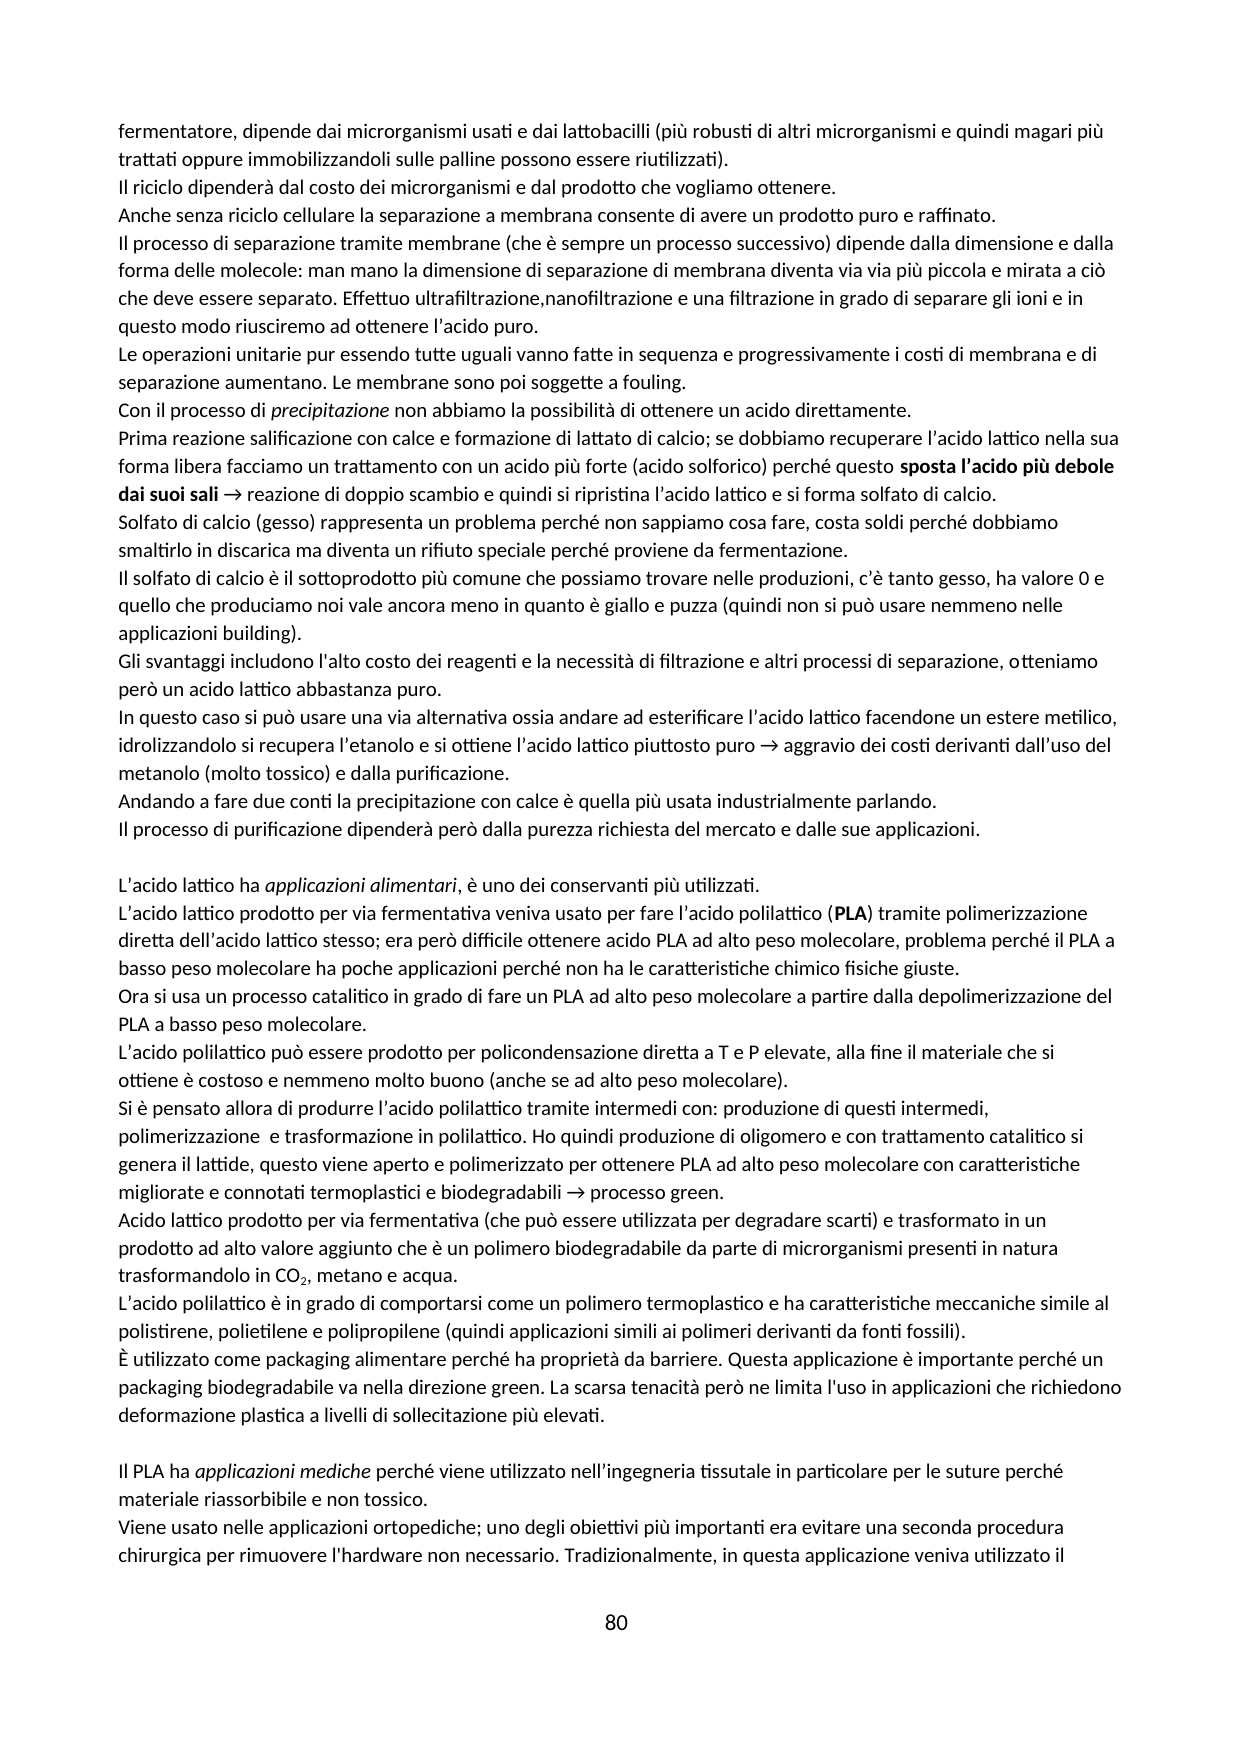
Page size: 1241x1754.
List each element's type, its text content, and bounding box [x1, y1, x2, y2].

text Il processo di purificazione dipenderà però dalla purezza richiesta del mercato e dalle sue applicazioni. L’acido lattico ha applicazioni alimentari, è uno dei conservanti più utilizzati. L’acido lattico prodotto per via fermentativa veniva usato per fare l’acido polilattico (PLA) tramite polimerizzazione diretta dell’acido lattico stesso; era però difficile ottenere acido PLA ad alto peso molecolare, problema perché il PLA a basso peso molecolare ha poche applicazioni perché non ha le caratteristiche chimico fisiche giuste. Ora si usa un processo catalitico in grado di fare un PLA ad alto peso molecolare a partire dalla depolimerizzazione del PLA a basso peso molecolare. L’acido polilattico può essere prodotto per policondensazione diretta a T e P elevate, alla fine il materiale che si ottiene è costoso e nemmeno molto buono (anche se ad alto peso molecolare). Si è pensato allora di produrre l’acido polilattico tramite intermedi con: produzione di questi intermedi, polimerizzazione e trasformazione in polilattico. Ho quindi produzione di oligomero e con trattamento catalitico si genera il lattide, questo viene aperto e polimerizzato per ottenere PLA ad alto peso molecolare con caratteristiche migliorate e connotati termoplastici e biodegradabili → processo green. Acido lattico prodotto per via fermentativa (che può essere utilizzata per degradare scarti) e trasformato in un prodotto ad alto valore aggiunto che è un polimero biodegradabile da parte di microrganismi presenti in natura trasformandolo in CO2, metano e acqua. L’acido polilattico è in grado di comportarsi come un polimero termoplastico e ha caratteristiche meccaniche simile al polistirene, polietilene e polipropilene (quindi applicazioni simili ai polimeri derivanti da fonti fossili). È utilizzato come packaging alimentare perché ha proprietà da barriere. Questa applicazione è importante perché un packaging biodegradabile va nella direzione green. La scarsa tenacità però ne limita l'uso in applicazioni che richiedono deformazione plastica a livelli di sollecitazione più elevati. Il PLA ha applicazioni mediche perché viene utilizzato nell’ingegneria tissutale in particolare per le suture perché materiale riassorbibile e non tossico. Viene usato nelle applicazioni ortopediche; uno degli obiettivi più importanti era evitare una seconda procedura chirurgica per rimuovere l'hardware non necessario. Tradizionalmente, in questa applicazione veniva utilizzato il [118, 816, 1124, 1567]
text fermentatore, dipende dai microrganismi usati e dai lattobacilli (più robusti di altri microrganismi e quindi magari più trattati oppure immobilizzandoli sulle palline possono essere riutilizzati). Il riciclo dipenderà dal costo dei microrganismi e dal prodotto che vogliamo ottenere. Anche senza riciclo cellulare la separazione a membrana consente di avere un prodotto puro e raffinato. Il processo di separazione tramite membrane (che è sempre un processo successivo) dipende dalla dimensione e dalla forma delle molecole: man mano la dimensione di separazione di membrana diventa via via più piccola e mirata a ciò che deve essere separato. Effettuo ultrafiltrazione,nanofiltrazione e una filtrazione in grado di separare gli ioni e in questo modo riusciremo ad ottenere l’acido puro. Le operazioni unitarie pur essendo tutte uguali vanno fatte in sequenza e progressivamente i costi di membrana e di separazione aumentano. Le membrane sono poi soggette a fouling. Con il processo di precipitazione non abbiamo la possibilità di ottenere un acido direttamente. Prima reazione salificazione con calce e formazione di lattato di calcio; se dobbiamo recuperare l’acido lattico nella sua forma libera facciamo un trattamento con un acido più forte (acido solforico) perché questo sposta l’acido più debole dai suoi sali → reazione di doppio scambio e quindi si ripristina l’acido lattico e si forma solfato di calcio. Solfato di calcio (gesso) rappresenta un problema perché non sappiamo cosa fare, costa soldi perché dobbiamo smaltirlo in discarica ma diventa un rifiuto speciale perché proviene da fermentazione. Il solfato di calcio è il sottoprodotto più comune che possiamo trovare nelle produzioni, c’è tanto gesso, ha valore 0 e quello che produciamo noi vale ancora meno in quanto è giallo e puzza (quindi non si può usare nemmeno nelle applicazioni building). Gli svantaggi includono l'alto costo dei reagenti e la necessità di filtrazione e altri processi di separazione, otteniamo però un acido lattico abbastanza puro. In questo caso si può usare una via alternativa ossia andare ad esterificare l’acido lattico facendone un estere metilico, idrolizzandolo si recupera l’etanolo e si ottiene l’acido lattico piuttosto puro → aggravio dei costi derivanti dall’uso del metanolo (molto tossico) e dalla purificazione. Andando a fare due conti la precipitazione con calce è quella più usata industrialmente parlando. [118, 118, 1124, 813]
